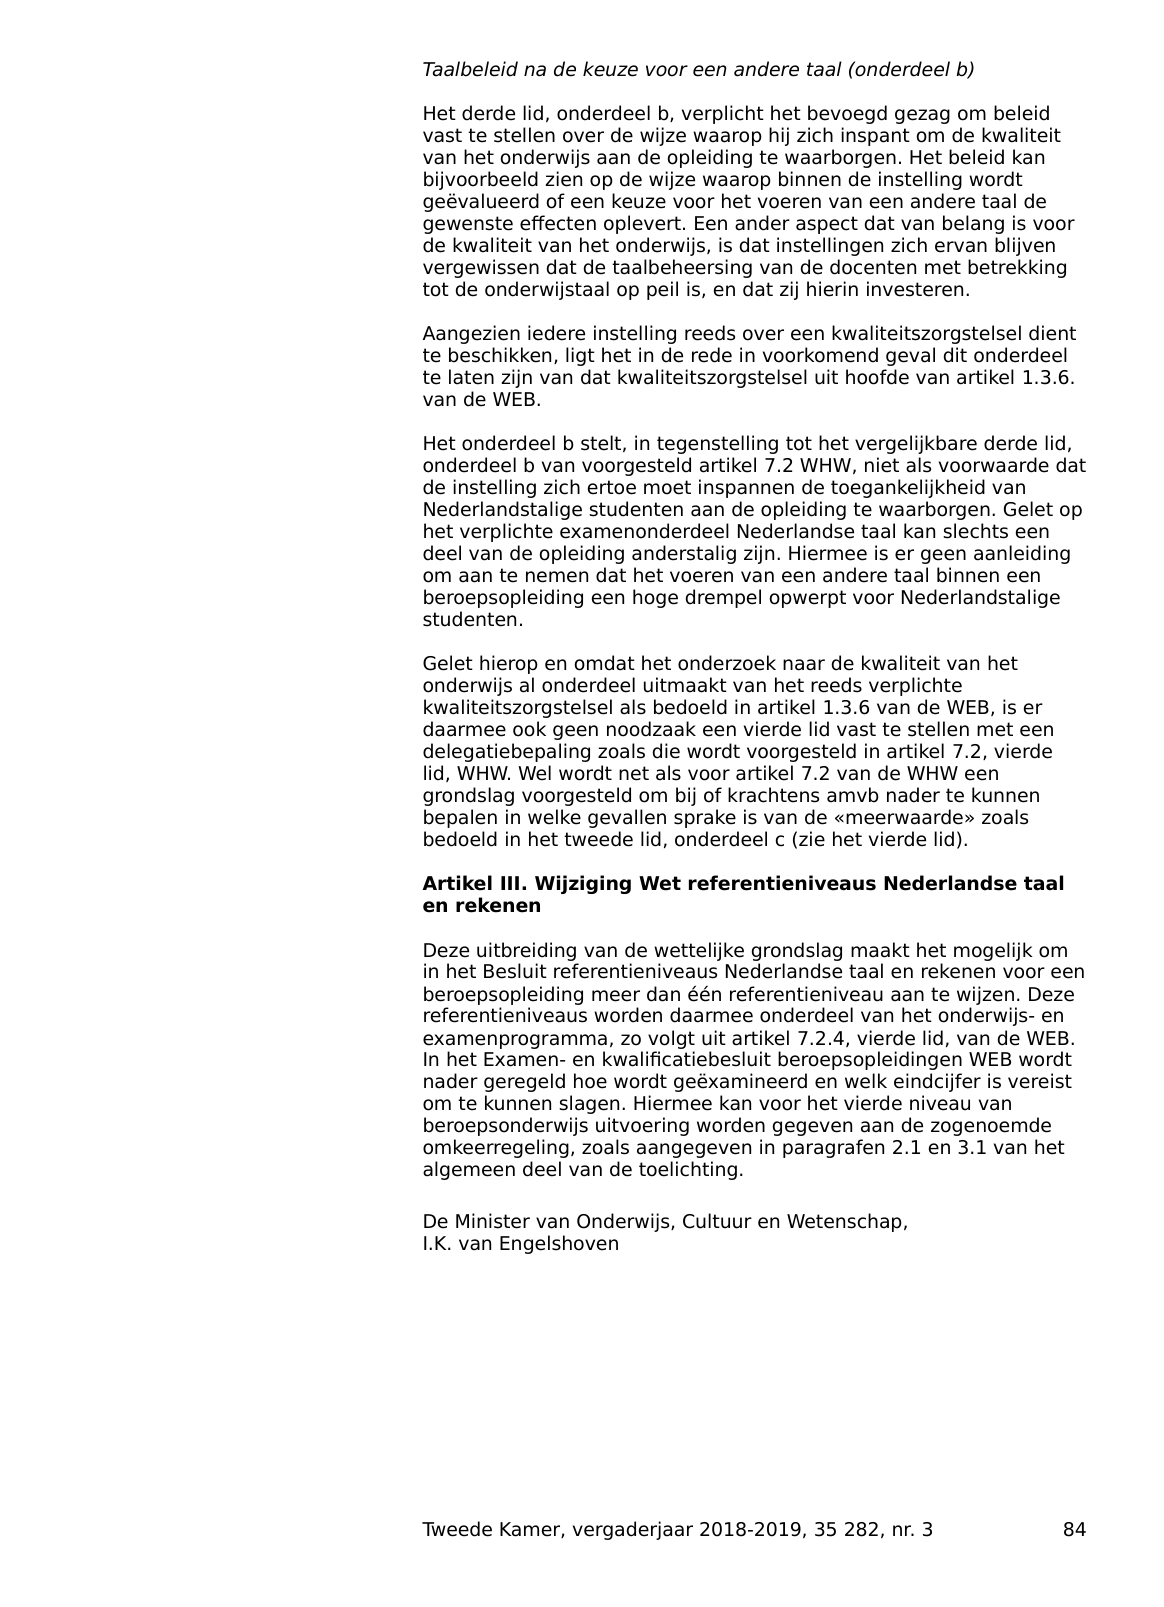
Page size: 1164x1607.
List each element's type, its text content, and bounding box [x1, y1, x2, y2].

text Deze uitbreiding van de wettelijke grondslag maakt het mogelijk om in het Besluit referentieniveaus Nederlandse taal en rekenen voor een beroepsopleiding meer dan één referentieniveau aan te wijzen. Deze referentieniveaus worden daarmee onderdeel van het onderwijs- en examenprogramma, zo volgt uit artikel 7.2.4, vierde lid, van de WEB. In het Examen- en kwalificatiebesluit beroepsopleidingen WEB wordt nader geregeld hoe wordt geëxamineerd en welk eindcijfer is vereist om te kunnen slagen. Hiermee kan voor het vierde niveau van beroepsonderwijs uitvoering worden gegeven aan de zogenoemde omkeerregeling, zoals aangegeven in paragrafen 2.1 en 3.1 van het algemeen deel van de toelichting. [422, 939, 1087, 1181]
text Het derde lid, onderdeel b, verplicht het bevoegd gezag om beleid vast te stellen over de wijze waarop hij zich inspant om de kwaliteit van het onderwijs aan de opleiding te waarborgen. Het beleid kan bijvoorbeeld zien op de wijze waarop binnen de instelling wordt geëvalueerd of een keuze voor het voeren van een andere taal de gewenste effecten oplevert. Een ander aspect dat van belang is voor de kwaliteit van het onderwijs, is dat instellingen zich ervan blijven vergewissen dat de taalbeheersing van de docenten met betrekking tot de onderwijstaal op peil is, en dat zij hierin investeren. [422, 103, 1087, 301]
subtitle Artikel III. Wijziging Wet referentieniveaus Nederlandse taal en rekenen [422, 873, 1087, 917]
text Het onderdeel b stelt, in tegenstelling tot het vergelijkbare derde lid, onderdeel b van voorgesteld artikel 7.2 WHW, niet als voorwaarde dat de instelling zich ertoe moet inspannen de toegankelijkheid van Nederlandstalige studenten aan de opleiding te waarborgen. Gelet op het verplichte examenonderdeel Nederlandse taal kan slechts een deel van de opleiding anderstalig zijn. Hiermee is er geen aanleiding om aan te nemen dat het voeren van een andere taal binnen een beroepsopleiding een hoge drempel opwerpt voor Nederlandstalige studenten. [422, 433, 1087, 631]
subtitle Taalbeleid na de keuze voor een andere taal (onderdeel b) [422, 59, 1087, 81]
text Aangezien iedere instelling reeds over een kwaliteitszorgstelsel dient te beschikken, ligt het in de rede in voorkomend geval dit onderdeel te laten zijn van dat kwaliteitszorgstelsel uit hoofde van artikel 1.3.6. van de WEB. [422, 323, 1087, 411]
text Gelet hierop en omdat het onderzoek naar de kwaliteit van het onderwijs al onderdeel uitmaakt van het reeds verplichte kwaliteitszorgstelsel als bedoeld in artikel 1.3.6 van de WEB, is er daarmee ook geen noodzaak een vierde lid vast te stellen met een delegatiebepaling zoals die wordt voorgesteld in artikel 7.2, vierde lid, WHW. Wel wordt net als voor artikel 7.2 van de WHW een grondslag voorgesteld om bij of krachtens amvb nader te kunnen bepalen in welke gevallen sprake is van de «meerwaarde» zoals bedoeld in het tweede lid, onderdeel c (zie het vierde lid). [422, 653, 1087, 851]
text De Minister van Onderwijs, Cultuur en Wetenschap, I.K. van Engelshoven [422, 1211, 1087, 1255]
